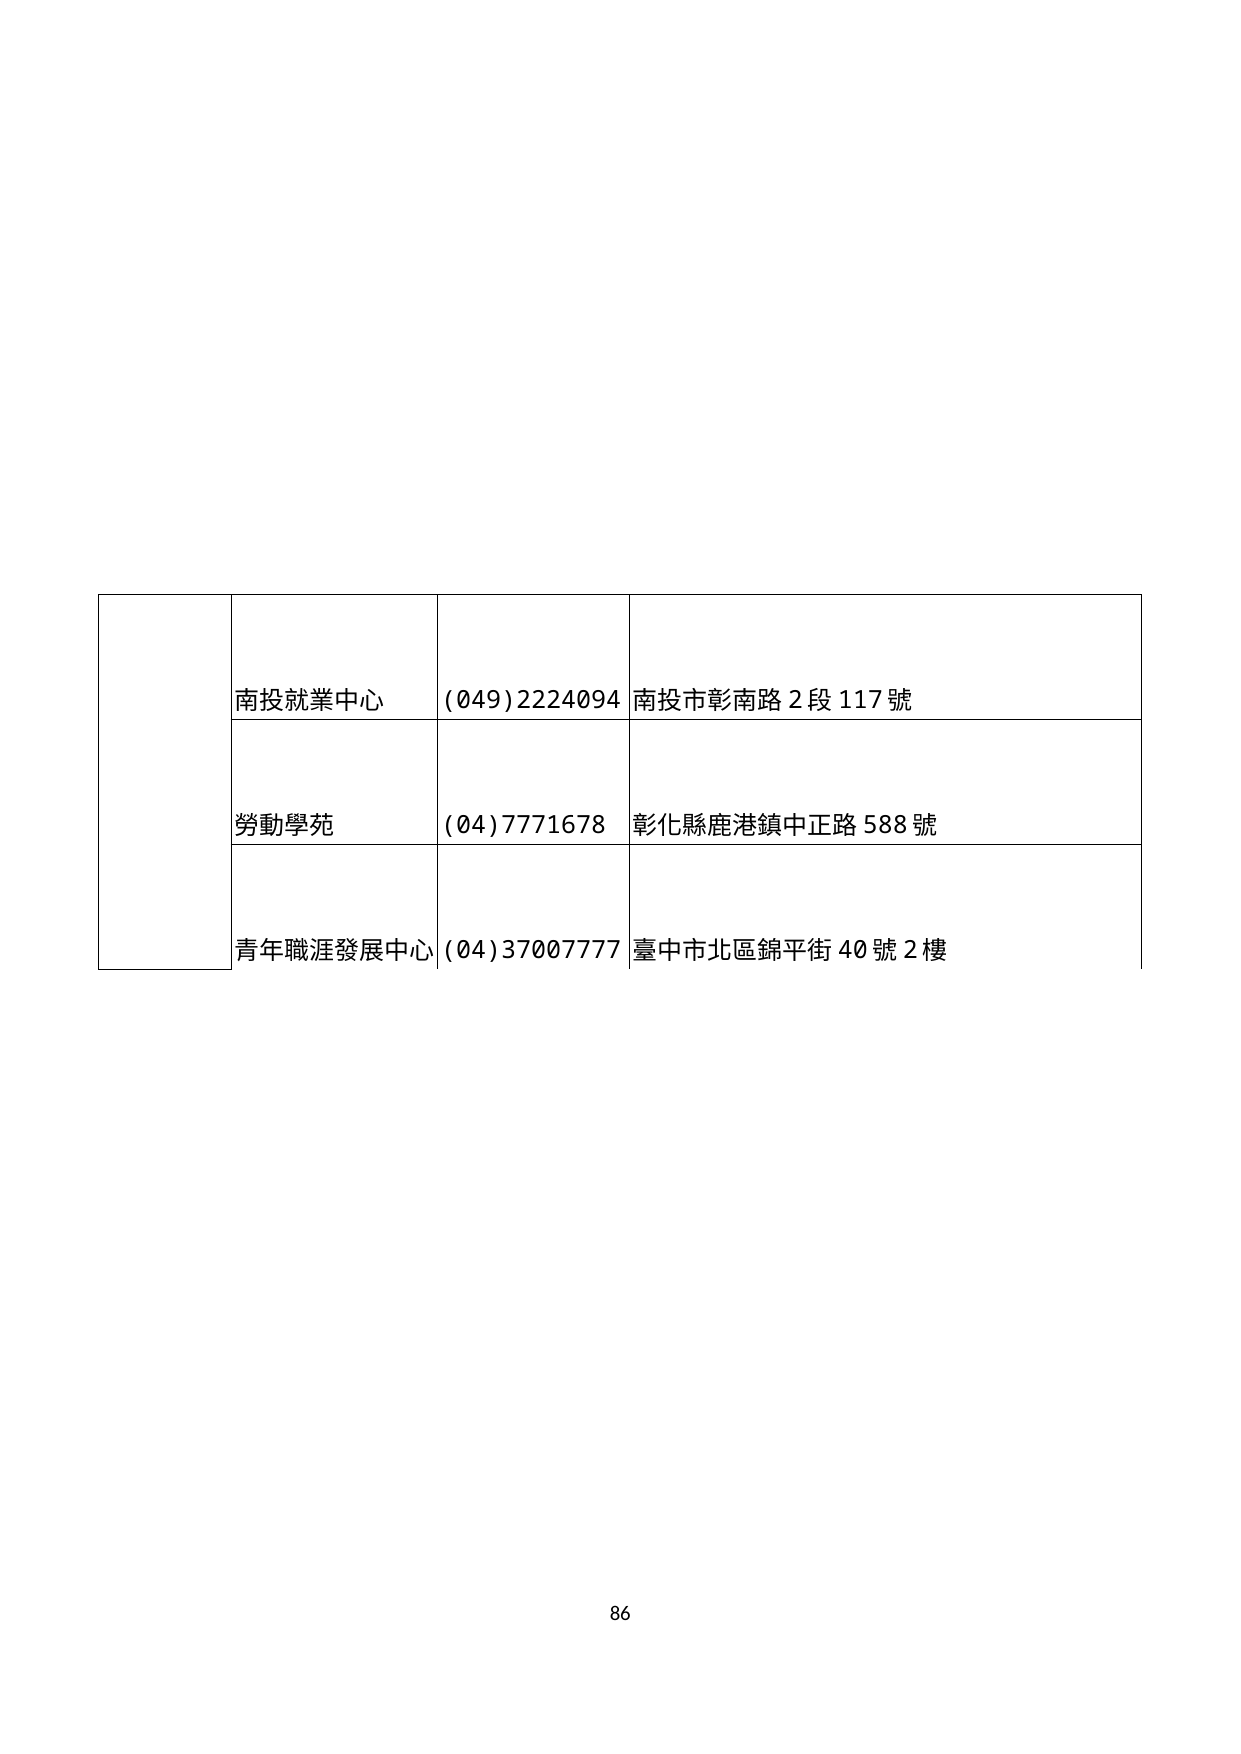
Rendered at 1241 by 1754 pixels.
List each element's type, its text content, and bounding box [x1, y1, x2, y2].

table_cell [99, 595, 231, 969]
table_cell (04)7771678 [438, 720, 629, 844]
table_cell 臺中市北區錦平街40號2樓 [630, 845, 1141, 969]
table_cell 彰化縣鹿港鎮中正路588號 [630, 720, 1141, 844]
table_cell (049)2224094 [438, 595, 629, 719]
table_cell 青年職涯發展中心 [232, 845, 437, 969]
table_cell 南投市彰南路2段117號 [630, 595, 1141, 719]
table_cell 勞動學苑 [232, 720, 437, 844]
table_cell 南投就業中心 [232, 595, 437, 719]
table_cell (04)37007777 [438, 845, 629, 969]
